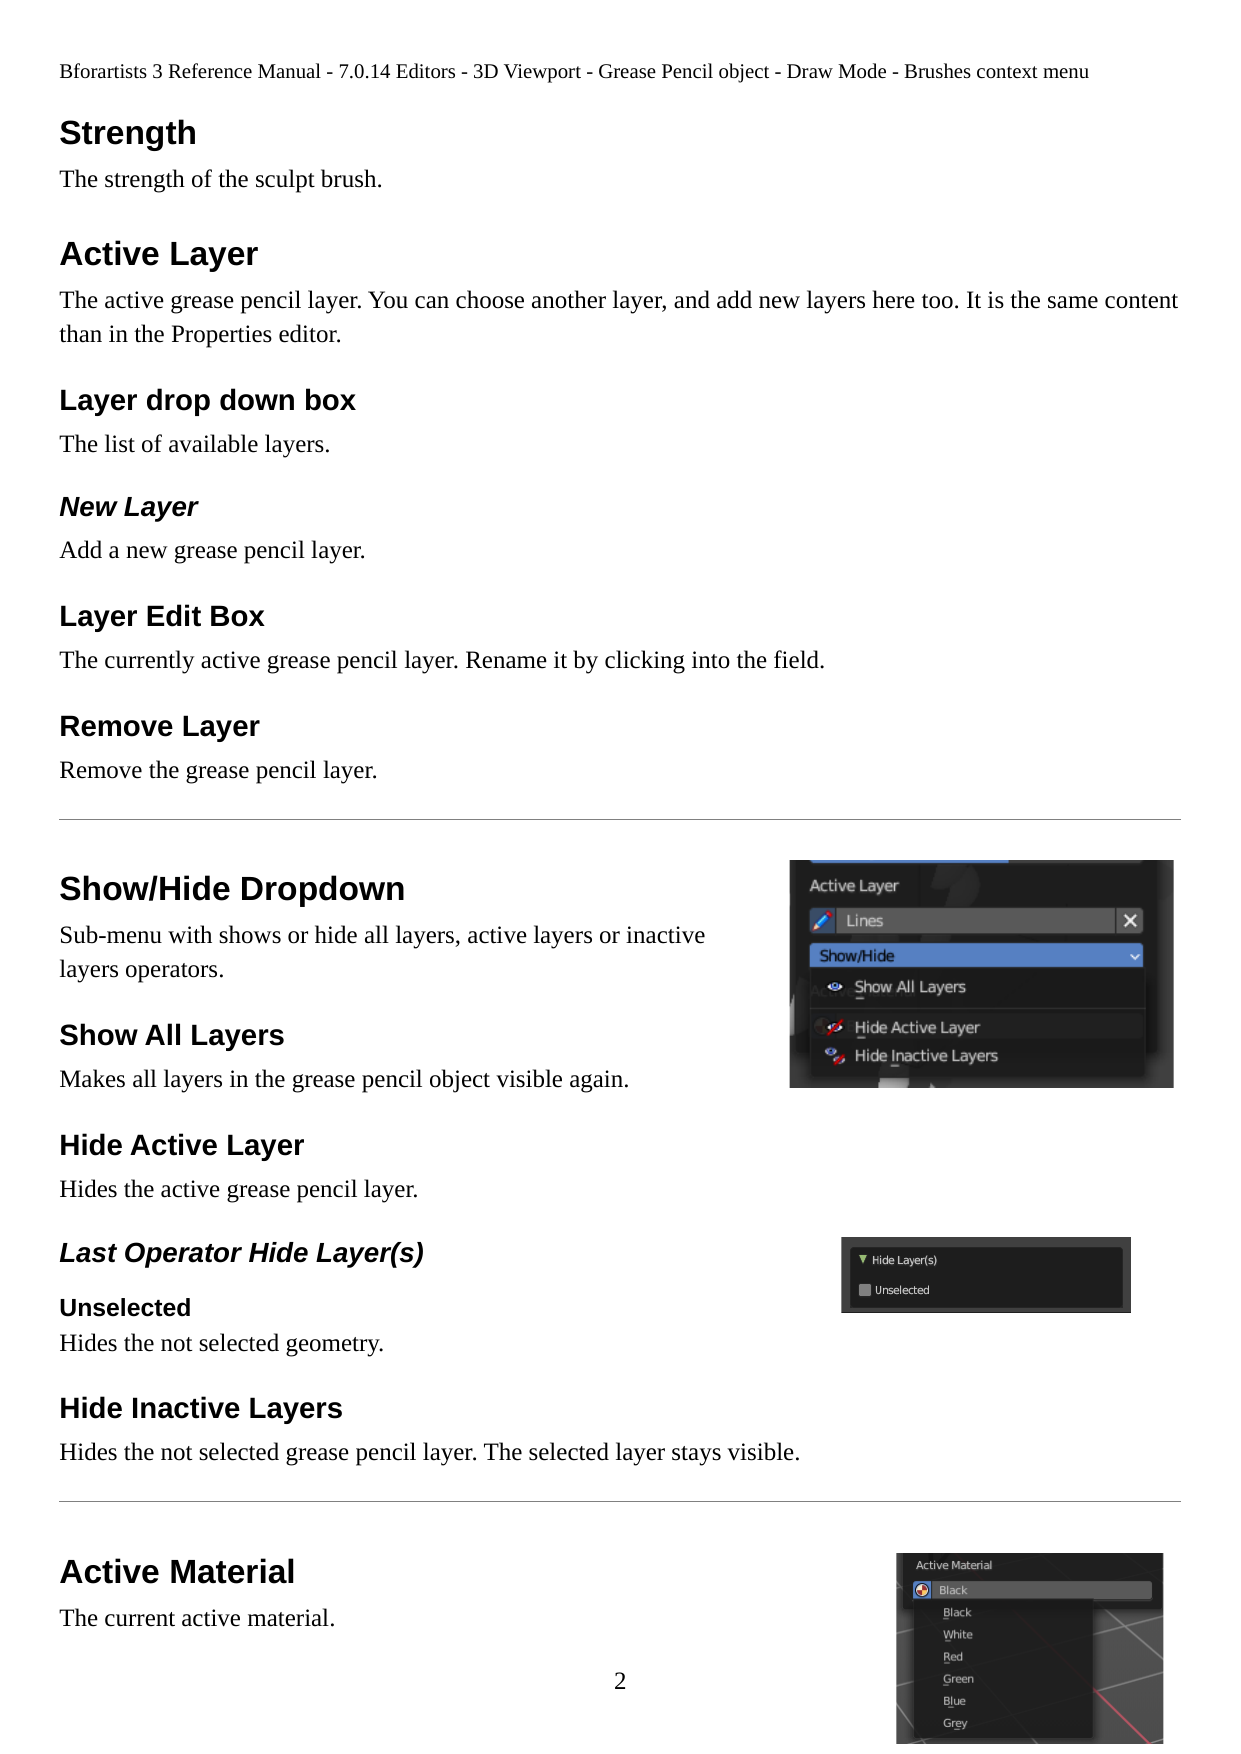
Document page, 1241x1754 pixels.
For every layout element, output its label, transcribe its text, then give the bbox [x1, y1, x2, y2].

subtitle New Layer [59, 491, 1181, 523]
text The current active material. [59, 1603, 896, 1631]
subtitle Layer drop down box [59, 383, 1181, 417]
subtitle Remove Layer [59, 709, 1181, 742]
text The strength of the sculpt brush. [59, 164, 1181, 192]
subtitle Layer Edit Box [59, 599, 1181, 632]
subtitle Unselected [59, 1293, 1181, 1321]
text Hides the active grease pencil layer. [59, 1174, 1181, 1203]
text Hides the not selected grease pencil layer. The selected layer stays visible. [59, 1437, 1181, 1466]
text The currently active grease pencil layer. Rename it by clicking into the field. [59, 645, 1181, 674]
subtitle Hide Active Layer [59, 1128, 1181, 1162]
subtitle Last Operator Hide Layer(s) [59, 1236, 1181, 1268]
subtitle Strength [59, 113, 1181, 151]
subtitle Show/Hide Dropdown [59, 869, 789, 908]
text Makes all layers in the grease pencil object visible again. [59, 1064, 1181, 1093]
picture [789, 860, 1174, 1088]
text Hides the not selected geometry. [59, 1328, 1181, 1356]
text The active grease pencil layer. You can choose another layer, and add new layers here too. It is the same content than in the Properties editor. [59, 285, 1181, 348]
text Remove the grease pencil layer. [59, 755, 1181, 784]
text The list of available layers. [59, 429, 1181, 458]
picture [896, 1553, 1164, 1744]
subtitle Hide Inactive Layers [59, 1391, 1181, 1425]
subtitle Active Layer [59, 234, 1181, 272]
subtitle Active Material [59, 1552, 1181, 1590]
picture [841, 1237, 1131, 1313]
text Add a new grease pencil layer. [59, 535, 1181, 564]
subtitle Show All Layers [59, 1018, 789, 1052]
text Sub-menu with shows or hide all layers, active layers or inactive layers operators. [59, 920, 789, 983]
